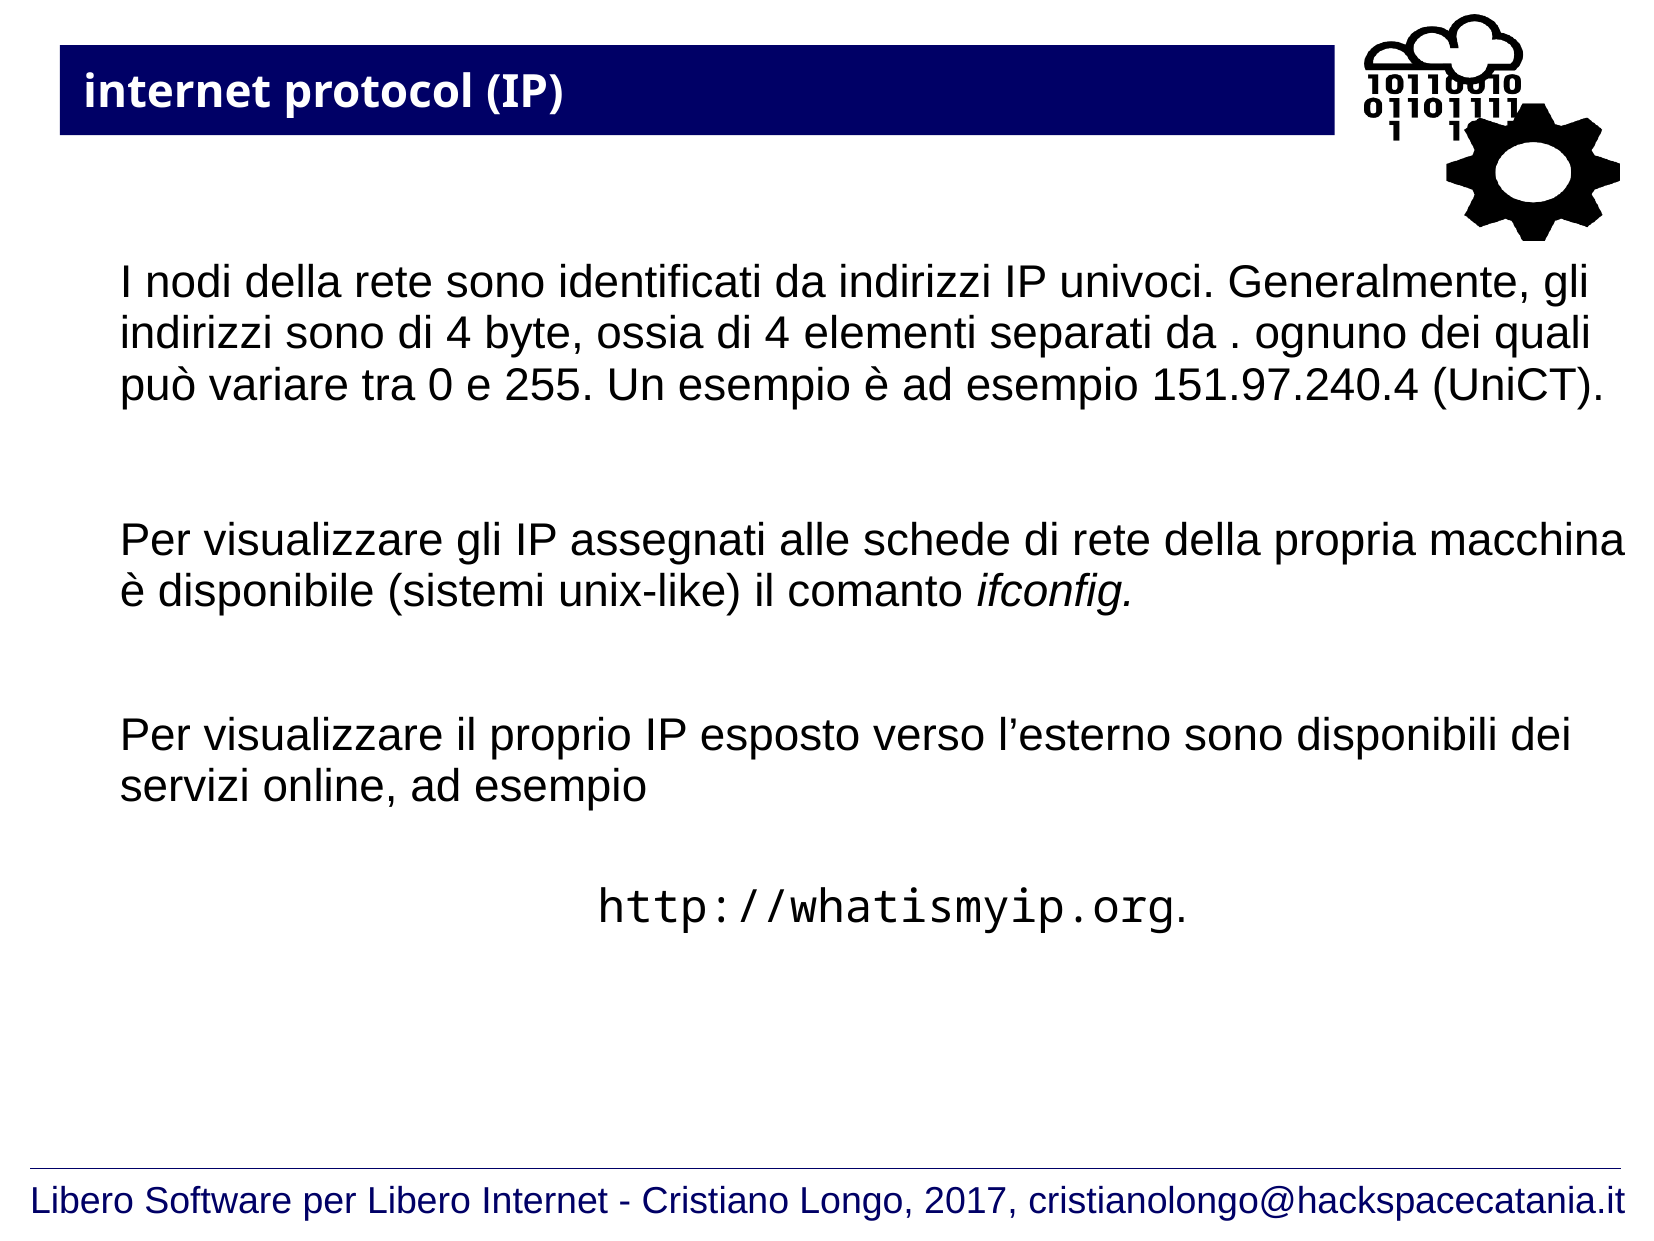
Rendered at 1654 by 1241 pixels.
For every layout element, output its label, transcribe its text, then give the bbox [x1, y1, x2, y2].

list internet protocol (IP) [59, 45, 1335, 136]
text_box Per visualizzare gli IP assegnati alle schede di rete della propria macchina è disponibile (sistemi unix-like) il comanto ifconfig. [105, 506, 1653, 624]
text_box Per visualizzare il proprio IP esposto verso l’esterno sono disponibili dei servizi online, ad esempio http://whatismyip.org. [105, 701, 1653, 926]
text_box Libero Software per Libero Internet - Cristiano Longo, 2017, cristianolongo@hackspacecatania.it [15, 1168, 1653, 1241]
text_box I nodi della rete sono identificati da indirizzi IP univoci. Generalmente, gli indirizzi sono di 4 byte, ossia di 4 elementi separati da . ognuno dei quali può variare tra 0 e 255. Un esempio è ad esempio 151.97.240.4 (UniCT). [105, 248, 1653, 418]
picture [1364, 14, 1620, 241]
